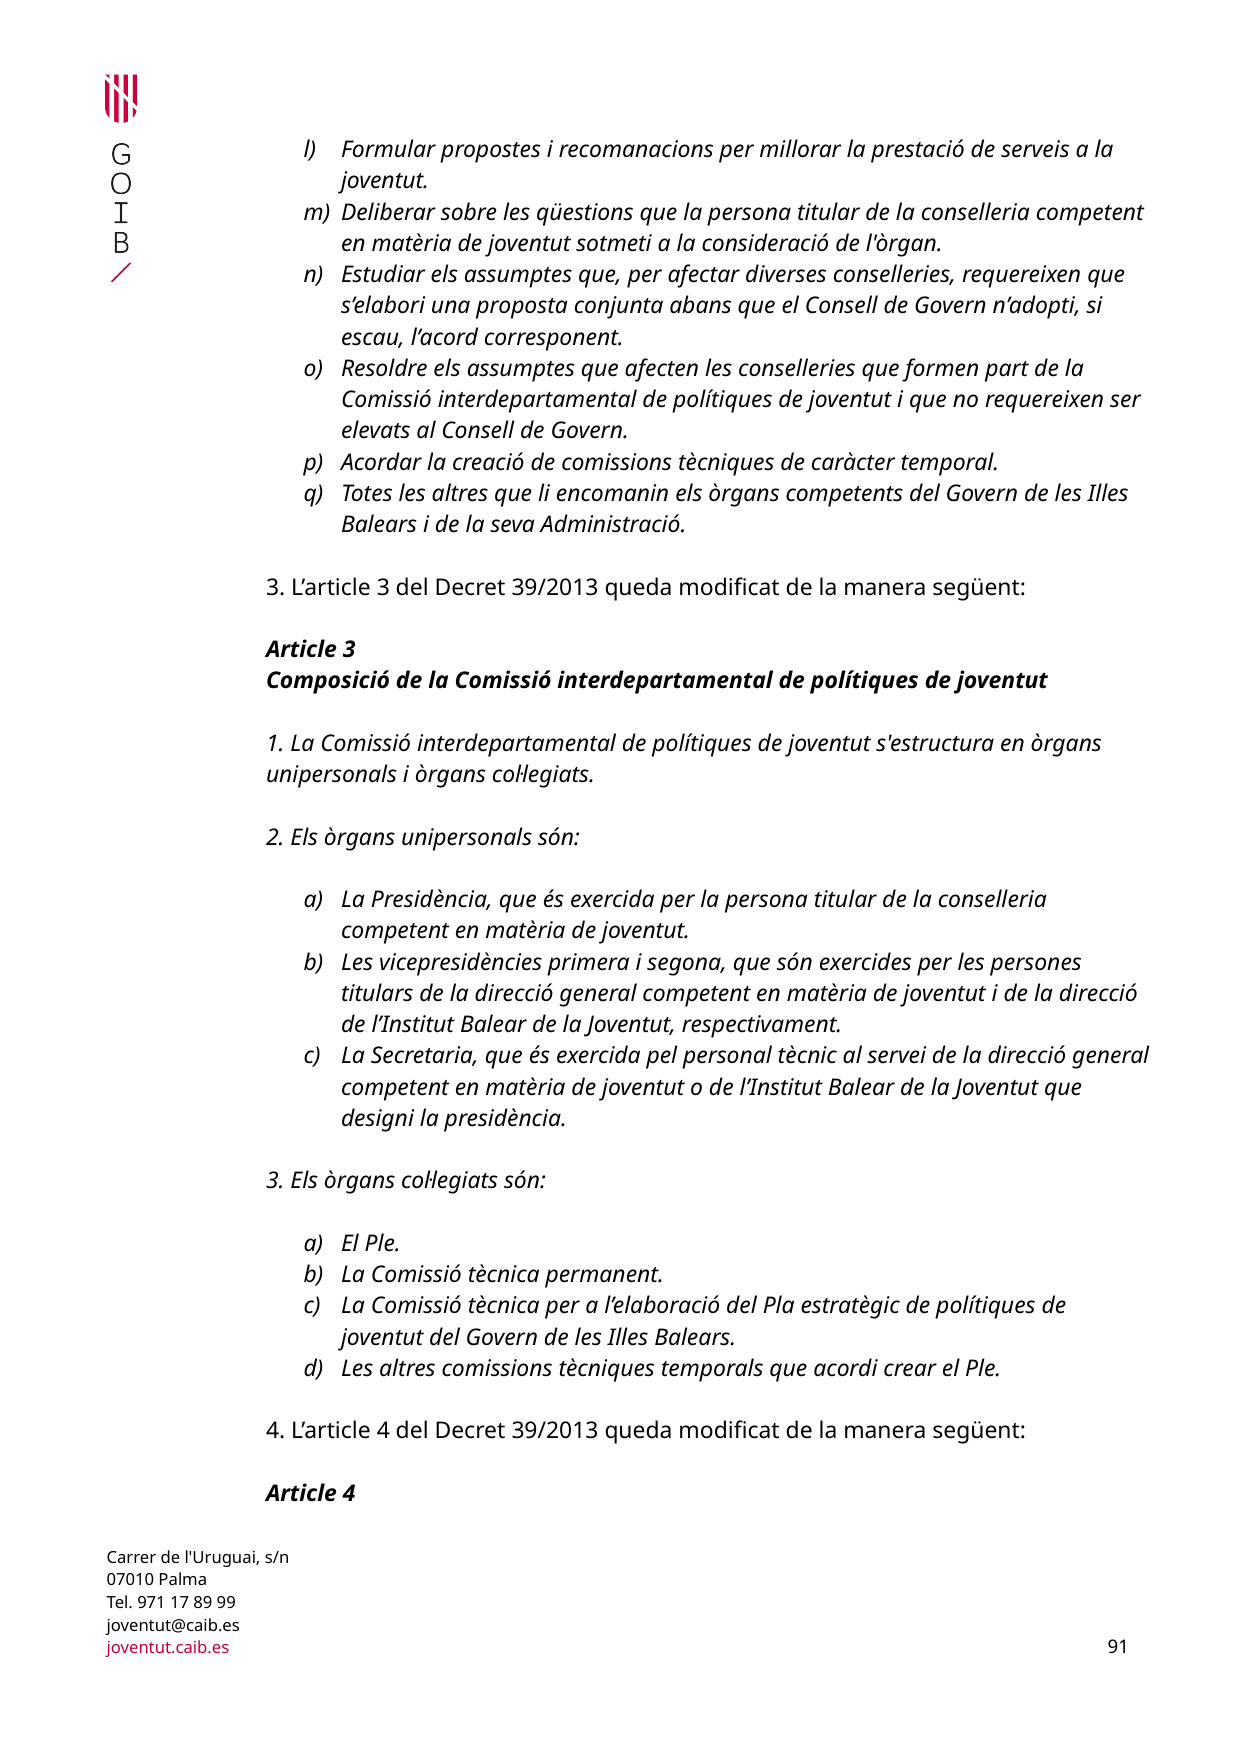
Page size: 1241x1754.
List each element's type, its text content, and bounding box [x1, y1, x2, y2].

picture [76, 51, 166, 313]
list Les altres comissions tècniques temporals que acordi crear el Ple. [303, 1352, 1152, 1383]
list Acordar la creació de comissions tècniques de caràcter temporal. [303, 445, 1152, 477]
text Article 3 [266, 633, 1152, 664]
text 3. Els òrgans col·legiats són: [266, 1164, 1152, 1195]
list Totes les altres que li encomanin els òrgans competents del Govern de les Illes Balears i de la seva Administració. [303, 477, 1152, 539]
list Estudiar els assumptes que, per afectar diverses conselleries, requereixen que s’elabori una proposta conjunta abans que el Consell de Govern n’adopti, si escau, l’acord corresponent. [303, 258, 1152, 352]
list La Comissió tècnica permanent. [303, 1258, 1152, 1289]
list La Secretaria, que és exercida pel personal tècnic al servei de la direcció general competent en matèria de joventut o de l’Institut Balear de la Joventut que designi la presidència. [303, 1039, 1152, 1133]
text 4. L’article 4 del Decret 39/2013 queda modificat de la manera següent: [266, 1414, 1152, 1445]
list Deliberar sobre les qüestions que la persona titular de la conselleria competent en matèria de joventut sotmeti a la consideració de l'òrgan. [303, 195, 1152, 258]
list Resoldre els assumptes que afecten les conselleries que formen part de la Comissió interdepartamental de polítiques de joventut i que no requereixen ser elevats al Consell de Govern. [303, 352, 1152, 445]
text 3. L’article 3 del Decret 39/2013 queda modificat de la manera següent: [266, 570, 1152, 602]
list Les vicepresidències primera i segona, que són exercides per les persones titulars de la direcció general competent en matèria de joventut i de la direcció de l’Institut Balear de la Joventut, respectivament. [303, 945, 1152, 1039]
list La Comissió tècnica per a l’elaboració del Pla estratègic de polítiques de joventut del Govern de les Illes Balears. [303, 1289, 1152, 1352]
text Article 4 [266, 1477, 1152, 1508]
text 2. Els òrgans unipersonals són: [266, 820, 1152, 852]
list La Presidència, que és exercida per la persona titular de la conselleria competent en matèria de joventut. [303, 883, 1152, 945]
list Formular propostes i recomanacions per millorar la prestació de serveis a la joventut. [303, 133, 1152, 195]
text 1. La Comissió interdepartamental de polítiques de joventut s'estructura en òrgans unipersonals i òrgans col·legiats. [266, 727, 1152, 789]
list El Ple. [303, 1227, 1152, 1258]
text Composició de la Comissió interdepartamental de polítiques de joventut [266, 664, 1152, 695]
